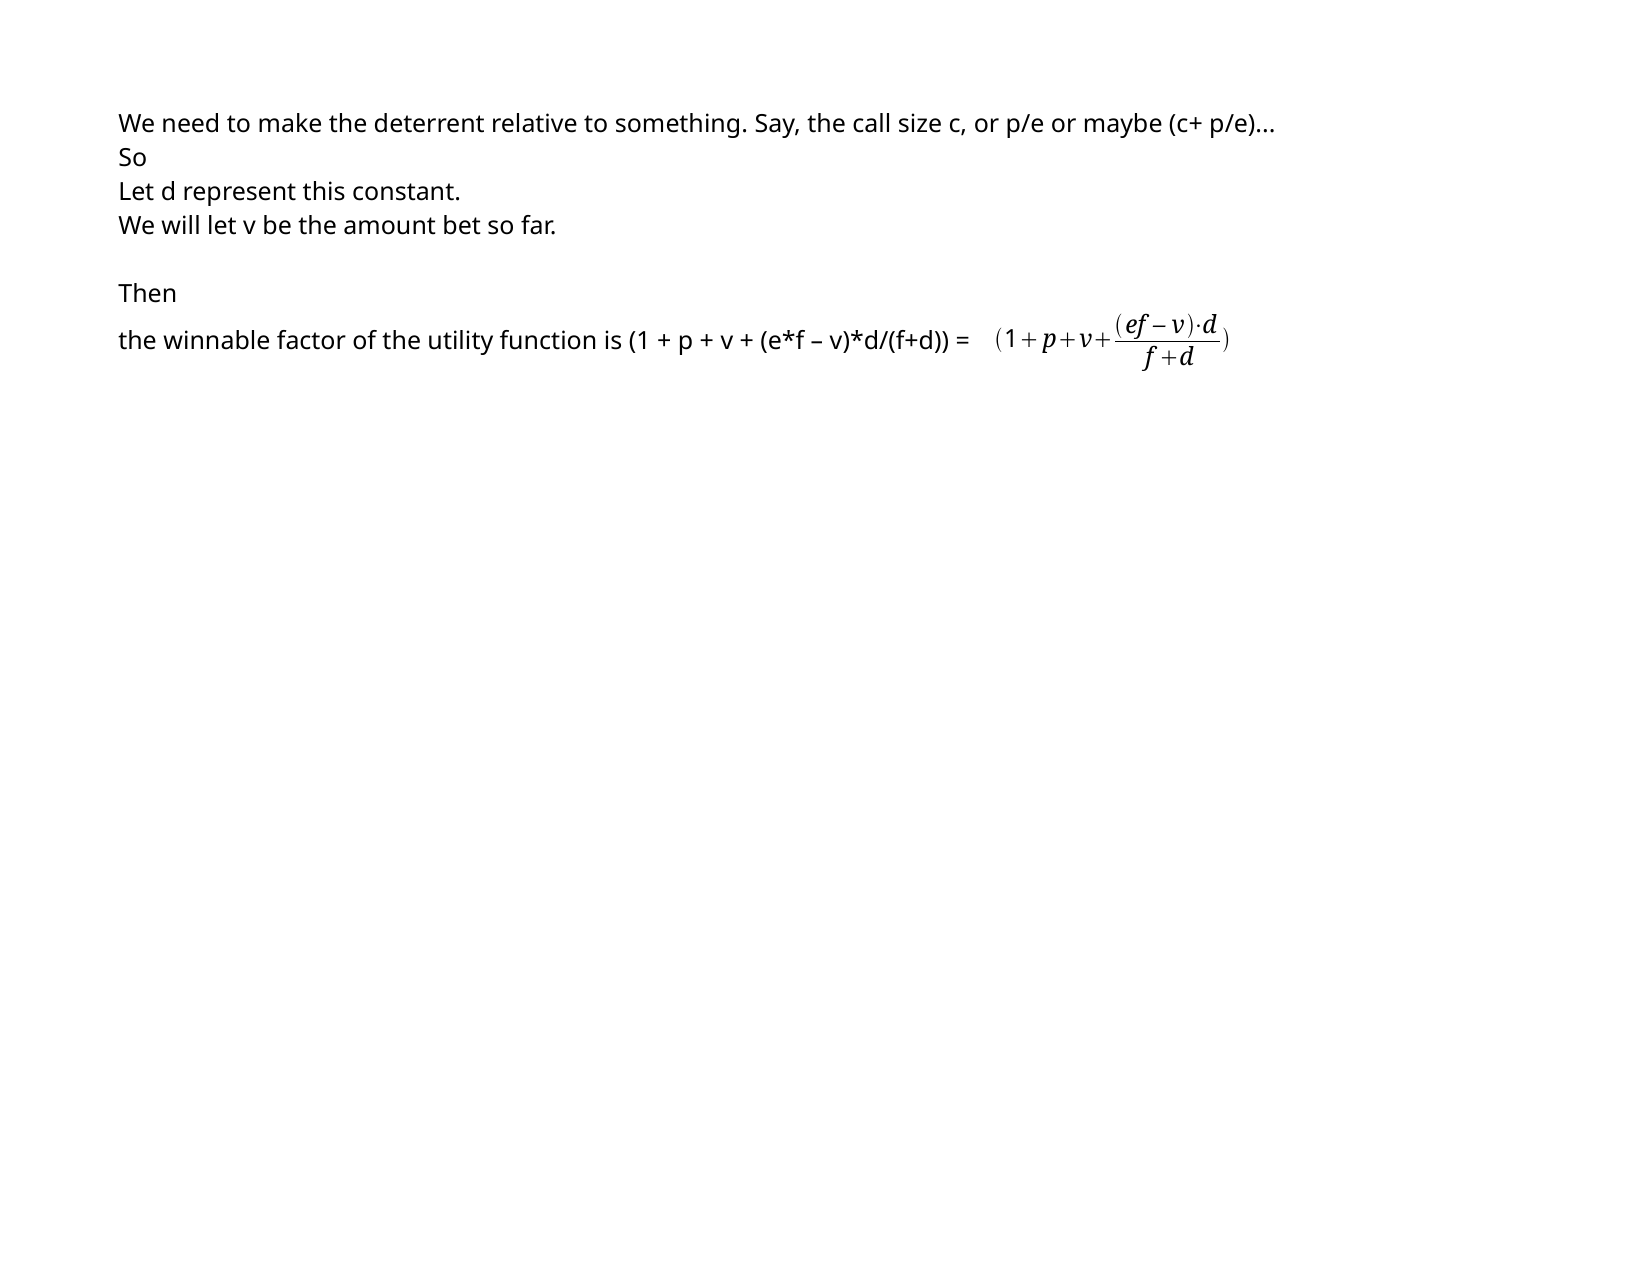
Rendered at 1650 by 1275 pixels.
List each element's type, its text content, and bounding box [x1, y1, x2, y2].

text We need to make the deterrent relative to something. Say, the call size c, or p/e or maybe (c+ p/e)... [118, 106, 1532, 140]
text Let d represent this constant. [118, 174, 1532, 208]
text Then [118, 276, 1532, 309]
text We will let v be the amount bet so far. [118, 208, 1532, 242]
text So [118, 140, 1532, 174]
text the winnable factor of the utility function is (1 + p + v + (e*f – v)*d/(f+d)) = [118, 309, 1532, 371]
